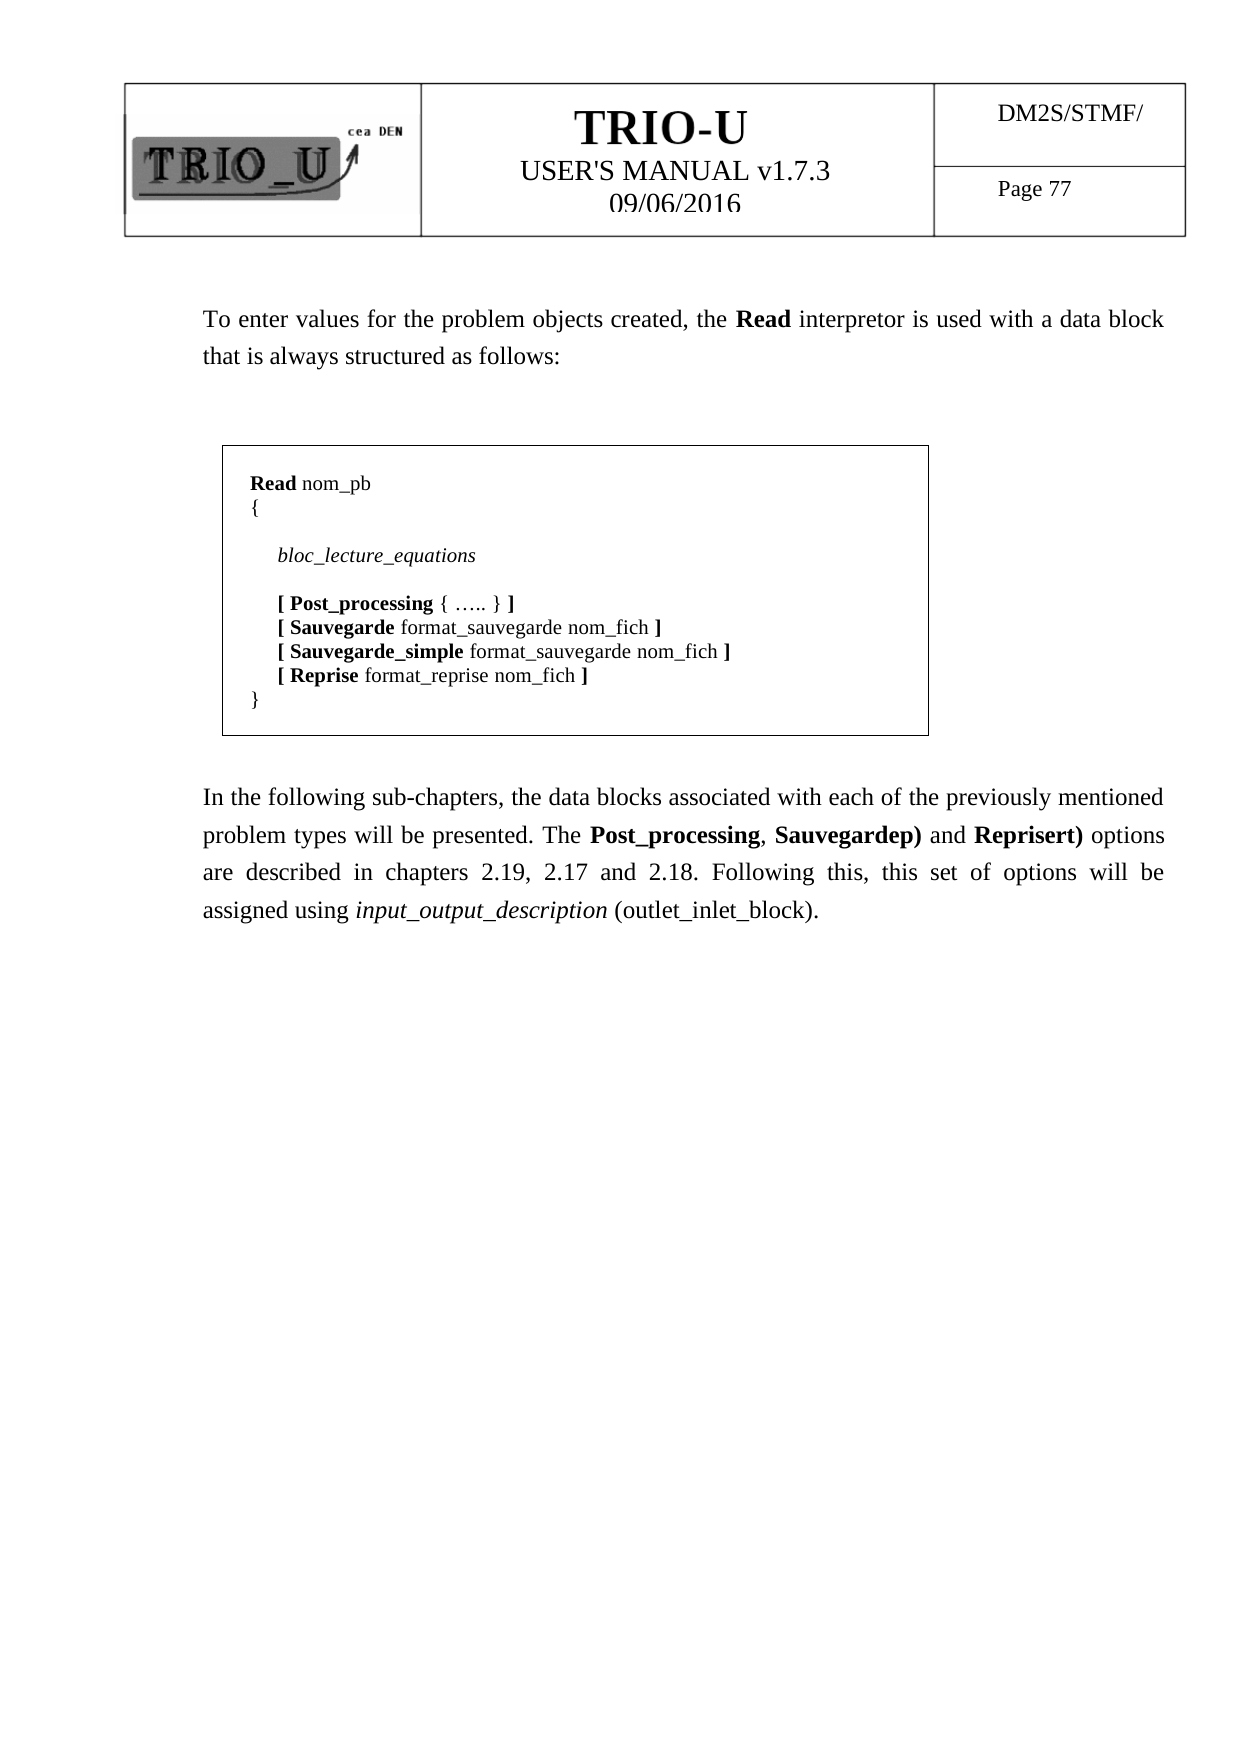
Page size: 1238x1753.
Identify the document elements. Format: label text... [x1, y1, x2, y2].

table_header Read nom_pb { bloc_lecture_equations [ Post_processing { ….. } ] [ Sauvegarde format_sauvegarde nom_fich ] [ Sauvegarde_simple format_sauvegarde nom_fich ] [ Reprise format_reprise nom_fich ] } [223, 446, 928, 735]
text To enter values for the problem objects created, the Read interpretor is used with a data block that is always structured as follows: [203, 295, 1165, 370]
text In the following sub-chapters, the data blocks associated with each of the previously mentioned problem types will be presented. The Post_processing, Sauvegardep) and Reprisert) options are described in chapters 2.19, 2.17 and 2.18. Following this, this set of options will be assigned using input_output_description (outlet_inlet_block). [203, 774, 1165, 924]
